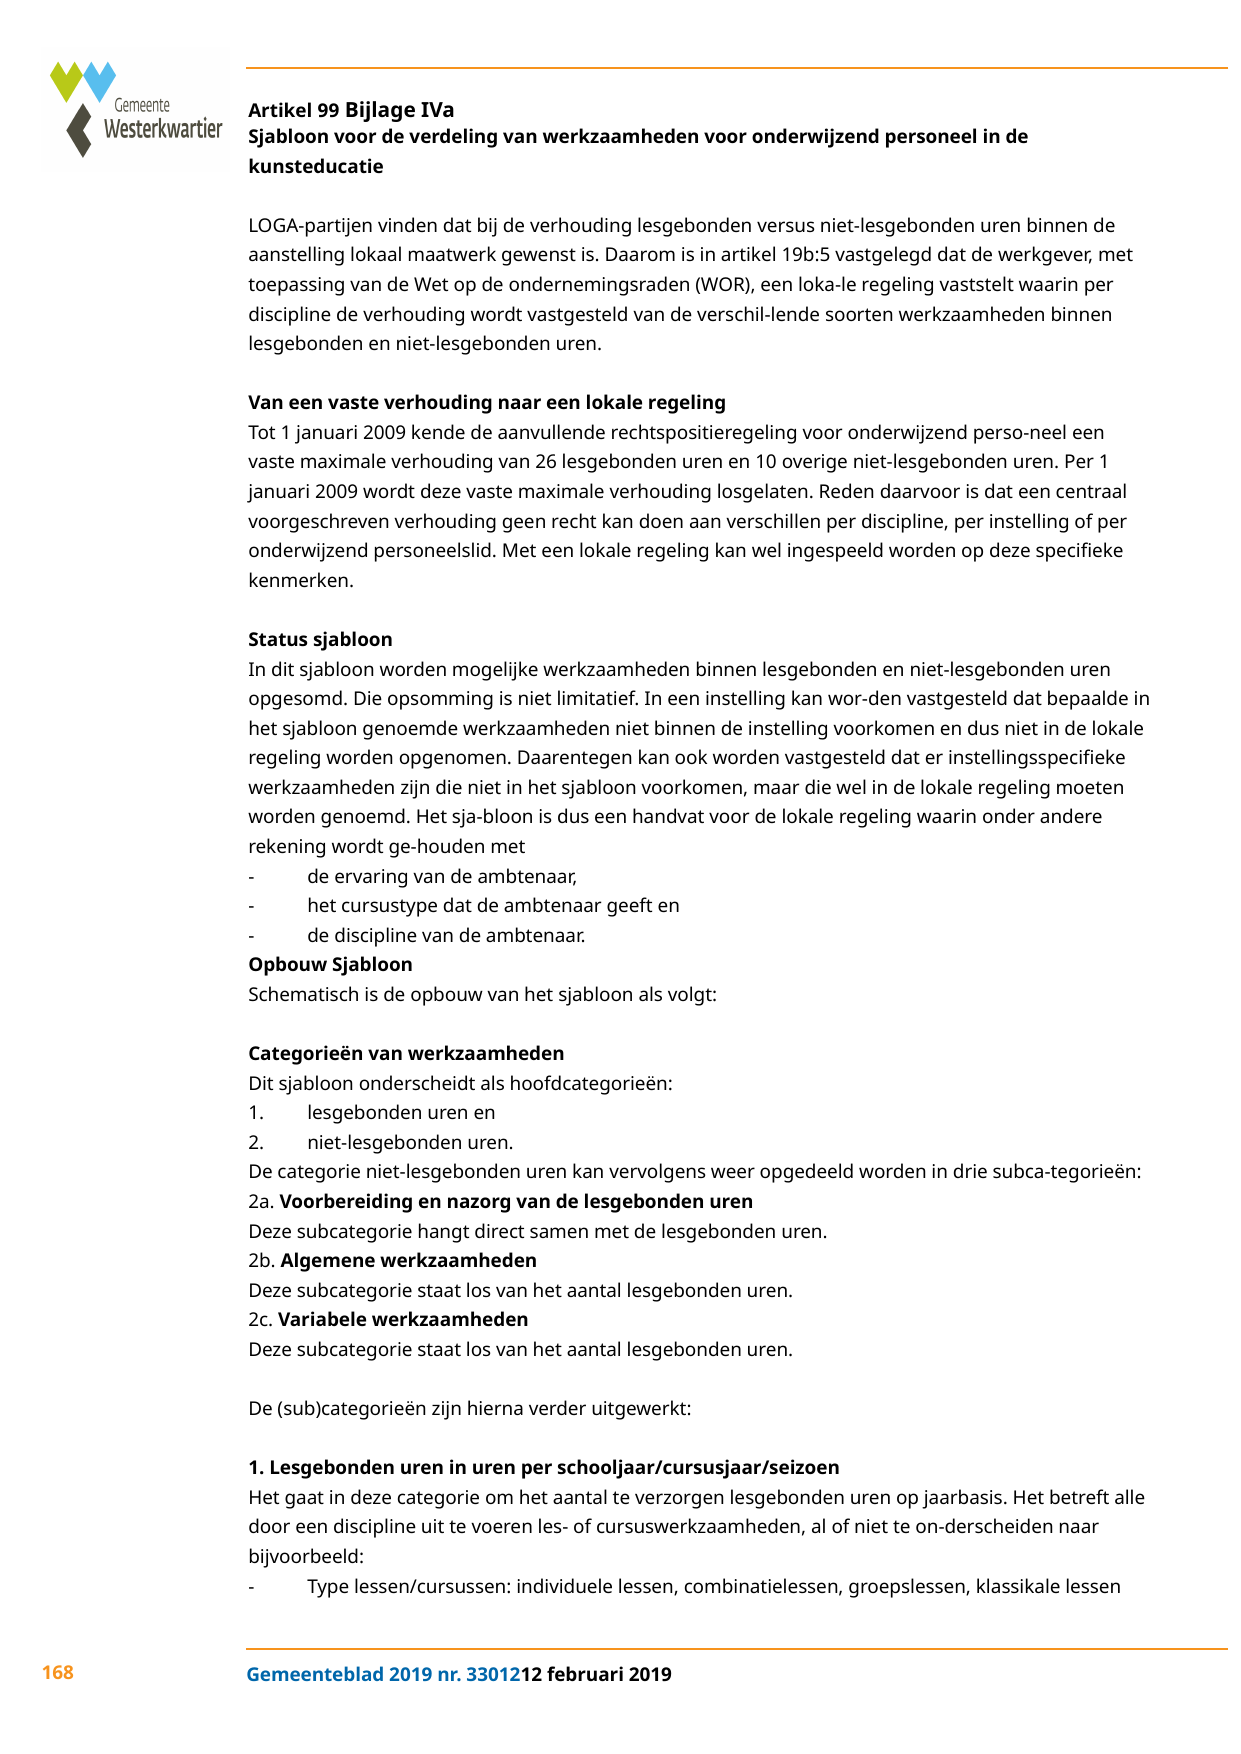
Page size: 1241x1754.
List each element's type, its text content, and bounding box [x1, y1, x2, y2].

text Status sjabloon [248, 626, 1152, 652]
text Tot 1 januari 2009 kende de aanvullende rechtspositieregeling voor onderwijzend perso-neel een vaste maximale verhouding van 26 lesgebonden uren en 10 overige niet-lesgebonden uren. Per 1 januari 2009 wordt deze vaste maximale verhouding losgelaten. Reden daarvoor is dat een centraal voorgeschreven verhouding geen recht kan doen aan verschillen per discipline, per instelling of per onderwijzend personeelslid. Met een lokale regeling kan wel ingespeeld worden op deze specifieke kenmerken. [248, 419, 1152, 593]
text Dit sjabloon onderscheidt als hoofdcategorieën: [248, 1070, 1152, 1096]
text Van een vaste verhouding naar een lokale regeling [248, 389, 1152, 415]
list Type lessen/cursussen: individuele lessen, combinatielessen, groepslessen, klassikale lessen [248, 1573, 1152, 1599]
text Het gaat in deze categorie om het aantal te verzorgen lesgebonden uren op jaarbasis. Het betreft alle door een discipline uit te voeren les- of cursuswerkzaamheden, al of niet te on-derscheiden naar bijvoorbeeld: [248, 1484, 1152, 1569]
text 2b. Algemene werkzaamheden [248, 1247, 1152, 1273]
text Schematisch is de opbouw van het sjabloon als volgt: [248, 981, 1152, 1007]
text 2c. Variabele werkzaamheden [248, 1307, 1152, 1332]
text Deze subcategorie staat los van het aantal lesgebonden uren. [248, 1277, 1152, 1303]
text Categorieën van werkzaamheden [248, 1040, 1152, 1066]
list lesgebonden uren en [248, 1099, 1152, 1125]
list de discipline van de ambtenaar. [248, 922, 1152, 948]
text De categorie niet-lesgebonden uren kan vervolgens weer opgedeeld worden in drie subca-tegorieën: [248, 1159, 1152, 1184]
text 1. Lesgebonden uren in uren per schooljaar/cursusjaar/seizoen [248, 1454, 1152, 1480]
text Deze subcategorie staat los van het aantal lesgebonden uren. [248, 1336, 1152, 1362]
picture [41, 47, 231, 172]
text Deze subcategorie hangt direct samen met de lesgebonden uren. [248, 1218, 1152, 1244]
text In dit sjabloon worden mogelijke werkzaamheden binnen lesgebonden en niet-lesgebonden uren opgesomd. Die opsomming is niet limitatief. In een instelling kan wor-den vastgesteld dat bepaalde in het sjabloon genoemde werkzaamheden niet binnen de instelling voorkomen en dus niet in de lokale regeling worden opgenomen. Daarentegen kan ook worden vastgesteld dat er instellingsspecifieke werkzaamheden zijn die niet in het sjabloon voorkomen, maar die wel in de lokale regeling moeten worden genoemd. Het sja-bloon is dus een handvat voor de lokale regeling waarin onder andere rekening wordt ge-houden met [248, 656, 1152, 859]
list niet-lesgebonden uren. [248, 1129, 1152, 1155]
text LOGA-partijen vinden dat bij de verhouding lesgebonden versus niet-lesgebonden uren binnen de aanstelling lokaal maatwerk gewenst is. Daarom is in artikel 19b:5 vastgelegd dat de werkgever, met toepassing van de Wet op de ondernemingsraden (WOR), een loka-le regeling vaststelt waarin per discipline de verhouding wordt vastgesteld van de verschil-lende soorten werkzaamheden binnen lesgebonden en niet-lesgebonden uren. [248, 212, 1152, 356]
text Artikel 99 Bijlage IVa [248, 95, 1152, 123]
list de ervaring van de ambtenaar, [248, 863, 1152, 889]
list het cursustype dat de ambtenaar geeft en [248, 892, 1152, 918]
text 2a. Voorbereiding en nazorg van de lesgebonden uren [248, 1188, 1152, 1214]
text De (sub)categorieën zijn hierna verder uitgewerkt: [248, 1395, 1152, 1421]
text Sjabloon voor de verdeling van werkzaamheden voor onderwijzend personeel in de kunsteducatie [248, 123, 1152, 179]
text Opbouw Sjabloon [248, 952, 1152, 977]
